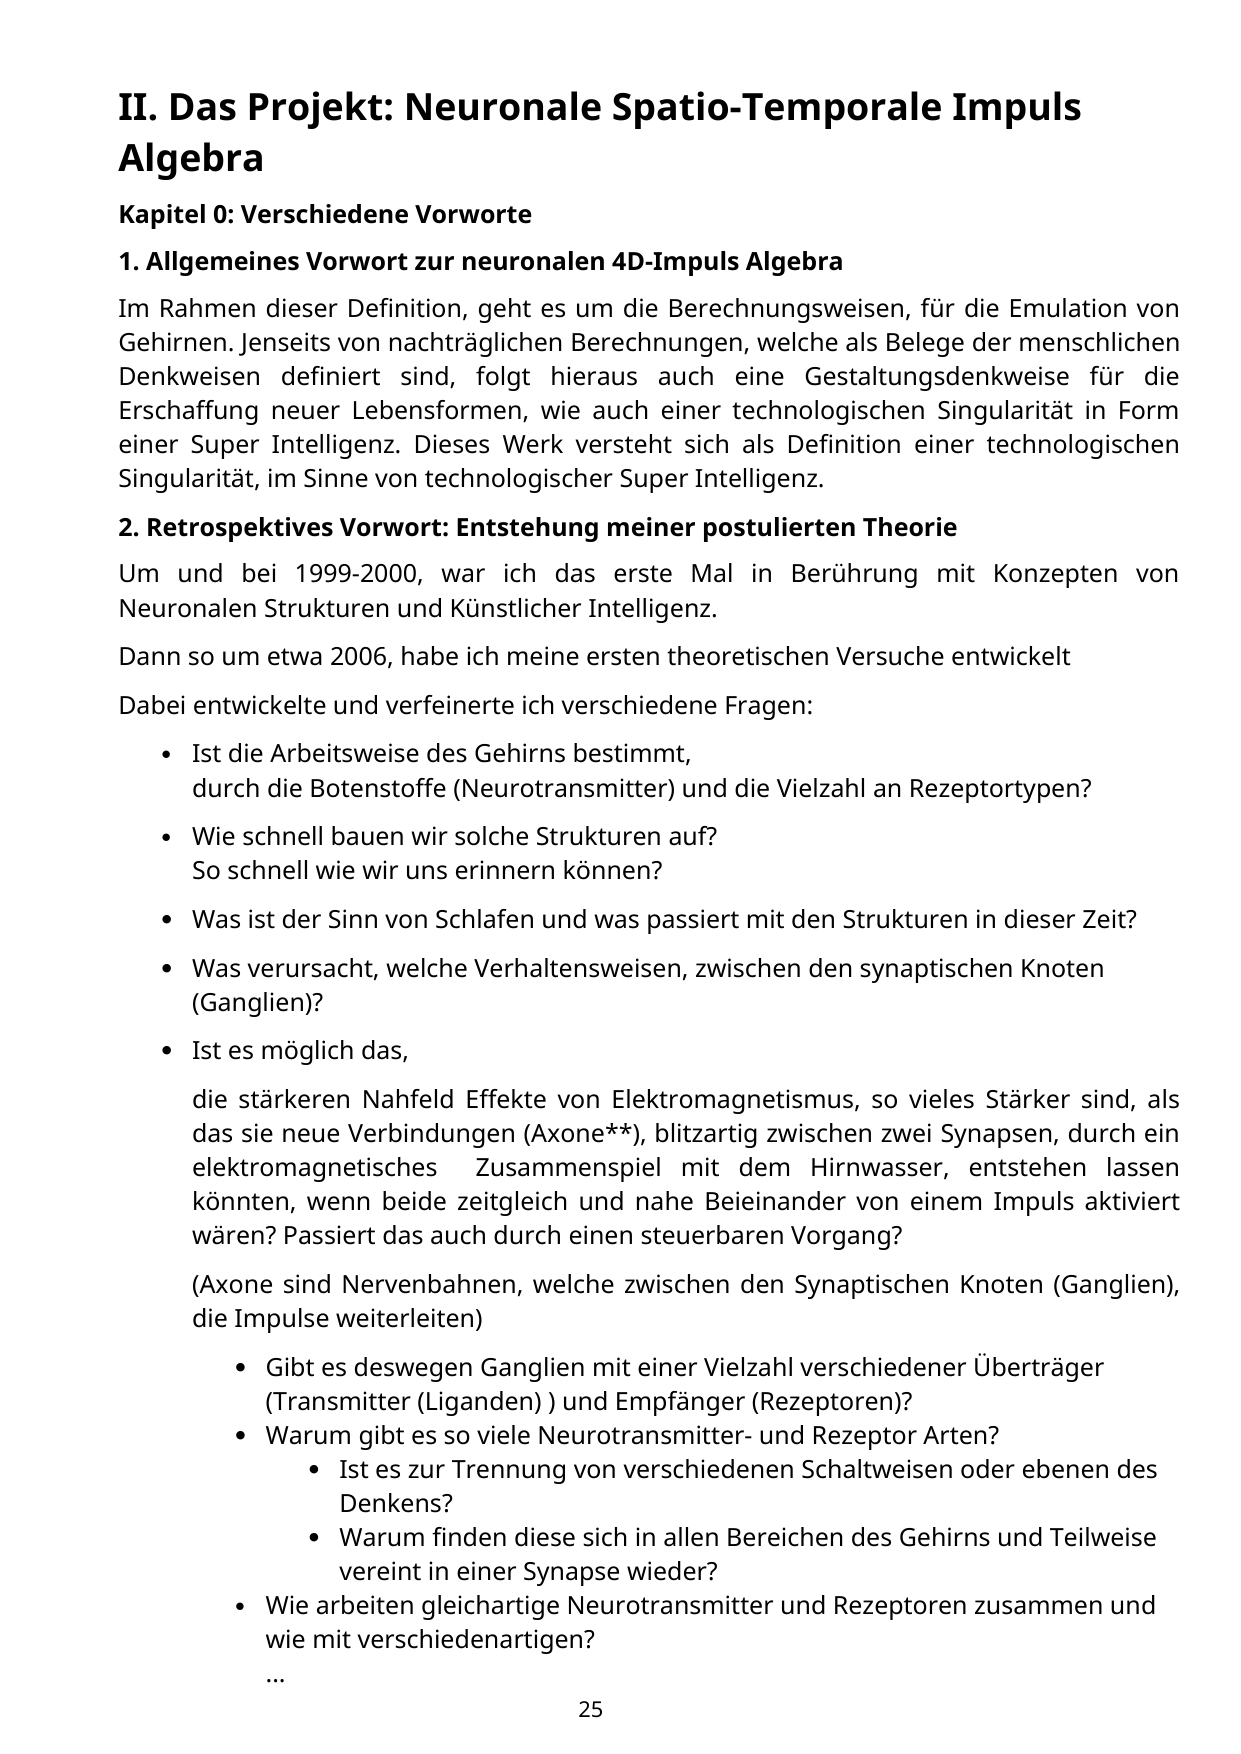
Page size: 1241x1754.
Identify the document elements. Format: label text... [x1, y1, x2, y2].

list Was verursacht, welche Verhaltensweisen, zwischen den synaptischen Knoten (Ganglien)? [162, 950, 1181, 1018]
list Was ist der Sinn von Schlafen und was passiert mit den Strukturen in dieser Zeit? [162, 902, 1181, 936]
subtitle 2. Retrospektives Vorwort: Entstehung meiner postulierten Theorie [118, 509, 1181, 544]
text Dabei entwickelte und verfeinerte ich verschiedene Fragen: [118, 687, 1181, 722]
text Dann so um etwa 2006, habe ich meine ersten theoretischen Versuche entwickelt [118, 639, 1181, 673]
list Ist die Arbeitsweise des Gehirns bestimmt, durch die Botenstoffe (Neurotransmitter) und die Vielzahl an Rezeptortypen? [162, 736, 1181, 804]
list Gibt es deswegen Ganglien mit einer Vielzahl verschiedener Überträger (Transmitter (Liganden) ) und Empfänger (Rezeptoren)? [236, 1349, 1181, 1417]
text (Axone sind Nervenbahnen, welche zwischen den Synaptischen Knoten (Ganglien), die Impulse weiterleiten) [192, 1266, 1181, 1334]
list Ist es möglich das, [162, 1033, 1181, 1067]
list Warum gibt es so viele Neurotransmitter- und Rezeptor Arten? [236, 1417, 1181, 1451]
list Wie schnell bauen wir solche Strukturen auf? So schnell wie wir uns erinnern können? [162, 819, 1181, 887]
text Um und bei 1999-2000, war ich das erste Mal in Berührung mit Konzepten von Neuronalen Strukturen und Künstlicher Intelligenz. [118, 556, 1181, 624]
subtitle 1. Allgemeines Vorwort zur neuronalen 4D-Impuls Algebra [118, 243, 1181, 278]
text Im Rahmen dieser Definition, geht es um die Berechnungsweisen, für die Emulation von Gehirnen. Jenseits von nachträglichen Berechnungen, welche als Belege der menschlichen Denkweisen definiert sind, folgt hieraus auch eine Gestaltungsdenkweise für die Erschaffung neuer Lebensformen, wie auch einer technologischen Singularität in Form einer Super Intelligenz. Dieses Werk versteht sich als Definition einer technologischen Singularität, im Sinne von technologischer Super Intelligenz. [118, 290, 1181, 495]
text die stärkeren Nahfeld Effekte von Elektromagnetismus, so vieles Stärker sind, als das sie neue Verbindungen (Axone**), blitzartig zwischen zwei Synapsen, durch ein elektromagnetisches Zusammenspiel mit dem Hirnwasser, entstehen lassen könnten, wenn beide zeitgleich und nahe Beieinander von einem Impuls aktiviert wären? Passiert das auch durch einen steuerbaren Vorgang? [192, 1082, 1181, 1252]
list Ist es zur Trennung von verschiedenen Schaltweisen oder ebenen des Denkens? [309, 1451, 1181, 1519]
list Warum finden diese sich in allen Bereichen des Gehirns und Teilweise vereint in einer Synapse wieder? [309, 1519, 1181, 1588]
list Wie arbeiten gleichartige Neurotransmitter und Rezeptoren zusammen und wie mit verschiedenartigen? ... [236, 1588, 1181, 1690]
subtitle Kapitel 0: Verschiedene Vorworte [118, 197, 1181, 231]
subtitle II. Das Projekt: Neuronale Spatio-Temporale Impuls Algebra [118, 80, 1181, 182]
